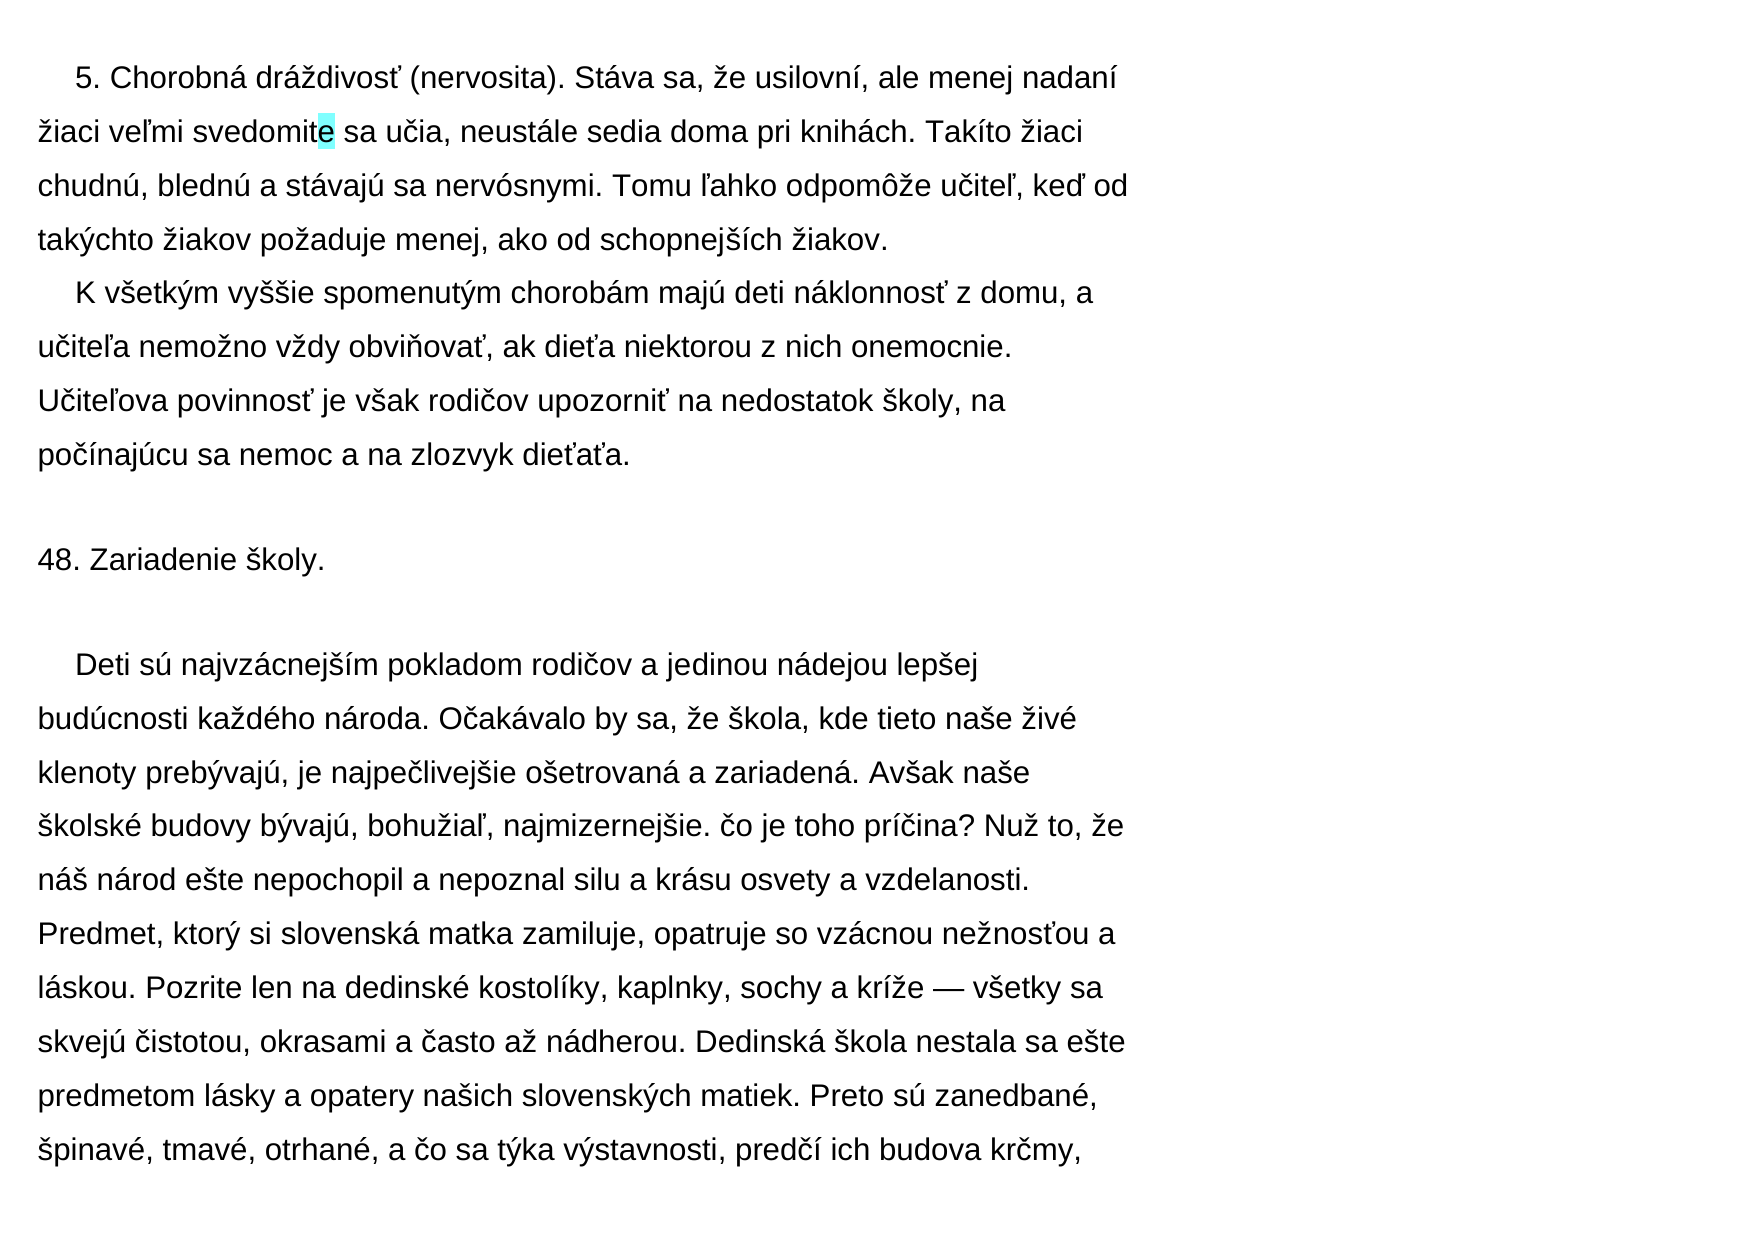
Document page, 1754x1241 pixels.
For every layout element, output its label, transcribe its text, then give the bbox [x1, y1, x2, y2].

text K všetkým vyššie spomenutým chorobám majú deti náklonnosť z domu, a učiteľa nemožno vždy obviňovať, ak dieťa niektorou z nich onemocnie. Učiteľova povinnosť je však rodičov upozorniť na nedostatok školy, na počínajúcu sa nemoc a na zlo­zvyk dieťaťa. [37, 274, 1130, 472]
text 48. Zariadenie školy. [37, 541, 1130, 577]
text Deti sú najvzácnejším pokladom rodičov a je­dinou nádejou lepšej budúcnosti každého národa. Očakávalo by sa, že škola, kde tieto naše živé klenoty prebývajú, je najpečlivejšie ošetrovaná a zariadená. Avšak naše školské budovy bývajú, bohužiaľ, najmizernejšie. čo je toho príčina? Nuž to, že náš národ ešte nepochopil a nepoznal silu a krásu osvety a vzdelanosti. Predmet, ktorý si slovenská matka zamiluje, opatruje so vzácnou než­nosťou a láskou. Pozrite len na dedinské kostolíky, kaplnky, sochy a kríže — všetky sa skvejú či­stotou, okrasami a často až nádherou. Dedinská škola nestala sa ešte predmetom lásky a opatery našich slovenských matiek. Preto sú zanedbané, špinavé, tmavé, otrhané, a čo sa týka výstavnosti, predčí ich budova krčmy, [37, 646, 1130, 1167]
text 5. Chorobná dráždivosť (nervosita). Stáva sa, že usilovní, ale menej nadaní žiaci veľmi svedo­mite sa učia, neustále sedia doma pri knihách. Takíto žiaci chudnú, blednú a stávajú sa nervósnymi. Tomu ľahko odpomôže učiteľ, keď od ta­kýchto žiakov požaduje menej, ako od schopnej­ších žiakov. [37, 59, 1130, 257]
